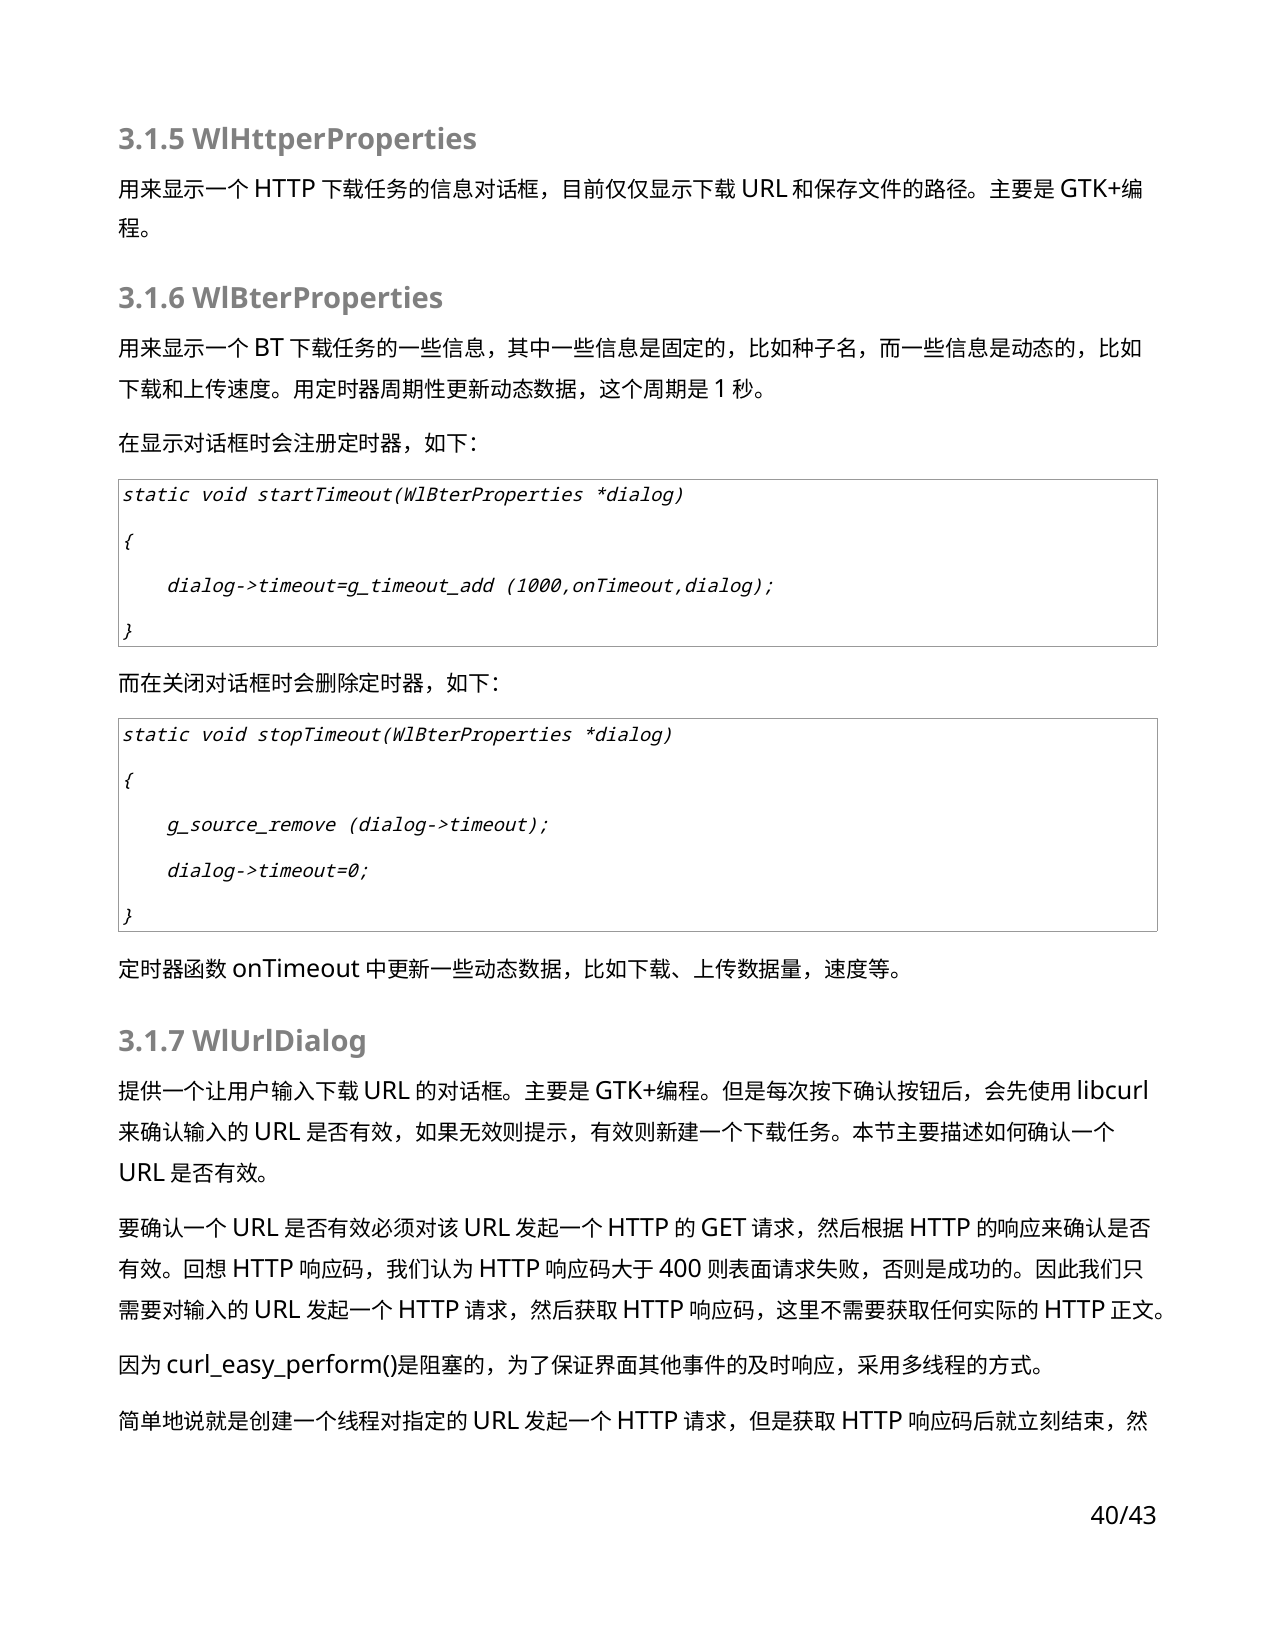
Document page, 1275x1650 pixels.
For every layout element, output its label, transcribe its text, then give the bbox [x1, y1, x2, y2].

text 简单地说就是创建一个线程对指定的URL发起一个HTTP请求，但是获取HTTP响应码后就立刻结束，然 [118, 1402, 1157, 1436]
text 用来显示一个BT下载任务的一些信息，其中一些信息是固定的，比如种子名，而一些信息是动态的，比如下载和上传速度。用定时器周期性更新动态数据，这个周期是1秒。 [118, 330, 1157, 405]
text 定时器函数onTimeout中更新一些动态数据，比如下载、上传数据量，速度等。 [118, 951, 1157, 984]
text } [119, 899, 1157, 931]
text static void stopTimeout(WlBterProperties *dialog) [119, 719, 1157, 747]
subtitle 3.1.6 WlBterProperties [118, 278, 1157, 317]
text { [119, 524, 1157, 552]
text 而在关闭对话框时会删除定时器，如下： [118, 666, 1157, 697]
text g_source_remove (dialog->timeout); [119, 809, 1157, 837]
text dialog->timeout=g_timeout_add (1000,onTimeout,dialog); [119, 569, 1157, 598]
text { [119, 763, 1157, 792]
text dialog->timeout=0; [119, 854, 1157, 882]
text 用来显示一个HTTP下载任务的信息对话框，目前仅仅显示下载URL和保存文件的路径。主要是GTK+编程。 [118, 170, 1157, 242]
text } [119, 614, 1157, 646]
subtitle 3.1.7 WlUrlDialog [118, 1021, 1157, 1060]
text 因为curl_easy_perform()是阻塞的，为了保证界面其他事件的及时响应，采用多线程的方式。 [118, 1347, 1157, 1381]
text 要确认一个URL是否有效必须对该URL发起一个HTTP的GET请求，然后根据HTTP的响应来确认是否有效。回想HTTP响应码，我们认为HTTP响应码大于400则表面请求失败，否则是成功的。因此我们只需要对输入的URL发起一个HTTP请求，然后获取HTTP响应码，这里不需要获取任何实际的HTTP正文。 [118, 1210, 1157, 1326]
text static void startTimeout(WlBterProperties *dialog) [119, 480, 1157, 507]
text 在显示对话框时会注册定时器，如下： [118, 426, 1157, 458]
subtitle 3.1.5 WlHttperProperties [118, 118, 1157, 158]
text 提供一个让用户输入下载URL的对话框。主要是GTK+编程。但是每次按下确认按钮后，会先使用libcurl来确认输入的URL是否有效，如果无效则提示，有效则新建一个下载任务。本节主要描述如何确认一个URL是否有效。 [118, 1073, 1157, 1188]
